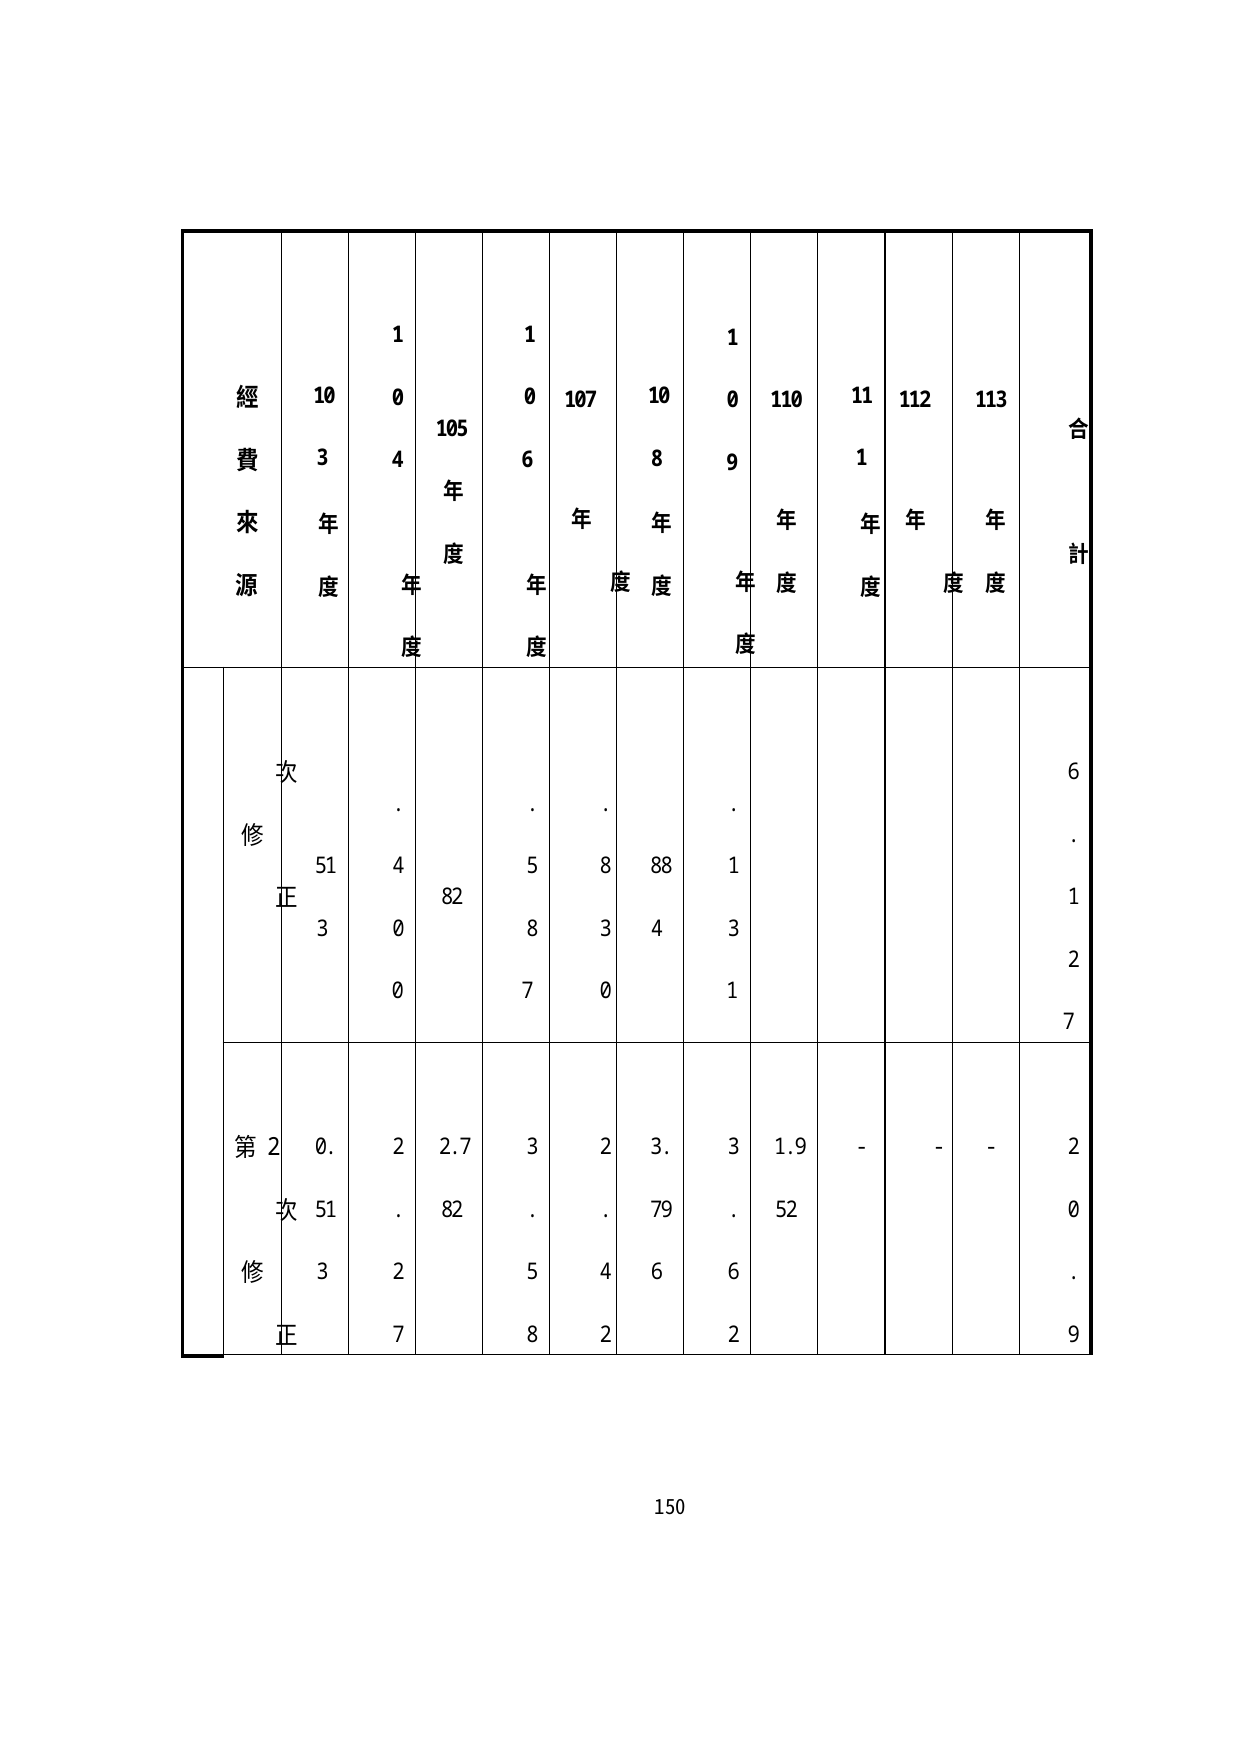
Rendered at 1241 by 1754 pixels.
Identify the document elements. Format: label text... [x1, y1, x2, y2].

table_header 經費來源 [184, 233, 281, 667]
table_cell [184, 668, 223, 1354]
table_header 106 年度 [483, 233, 549, 667]
table_cell .400 [349, 668, 415, 1042]
table_cell 3.796 [617, 1043, 683, 1354]
table_header 107 年度 [550, 233, 616, 667]
table_cell 2.42 [550, 1043, 616, 1354]
table_cell 884 [617, 668, 683, 1042]
table_cell 82 [416, 668, 482, 1042]
table_cell 2.782 [416, 1043, 482, 1354]
table_cell 3.62 [684, 1043, 750, 1354]
table_cell - [886, 668, 952, 1042]
table_header 108 年度 [617, 233, 683, 667]
table_cell - [953, 1043, 1019, 1354]
table_cell 3.58 [483, 1043, 549, 1354]
table_cell 0.513 [282, 1043, 348, 1354]
table_cell - [818, 668, 884, 1042]
table_cell .131 [684, 668, 750, 1042]
table_cell 20.9 [1020, 1043, 1089, 1354]
table_cell - [953, 668, 1019, 1042]
table_cell - [818, 1043, 884, 1354]
table_header 113 年度 [953, 233, 1019, 667]
table_header 110 年度 [751, 233, 817, 667]
table_cell 第2次 修正 [224, 1043, 281, 1354]
table_cell .830 [550, 668, 616, 1042]
table_cell 6.127 [1020, 668, 1089, 1042]
table_cell 1.952 [751, 1043, 817, 1354]
table_header 合 計 [1020, 233, 1089, 667]
table_cell 第1次 修正 [224, 668, 281, 1042]
table_cell .587 [483, 668, 549, 1042]
table_header 105 年度 [416, 233, 482, 667]
table_cell 0.513 [282, 668, 348, 1042]
table_header 112 年度 [886, 233, 952, 667]
table_cell 2.27 [349, 1043, 415, 1354]
table_header 104 年度 [349, 233, 415, 667]
table_cell - [751, 668, 817, 1042]
table_header 109 年度 [684, 233, 750, 667]
table_cell - [886, 1043, 952, 1354]
table_header 103 年度 [282, 233, 348, 667]
table_header 111 年度 [818, 233, 884, 667]
